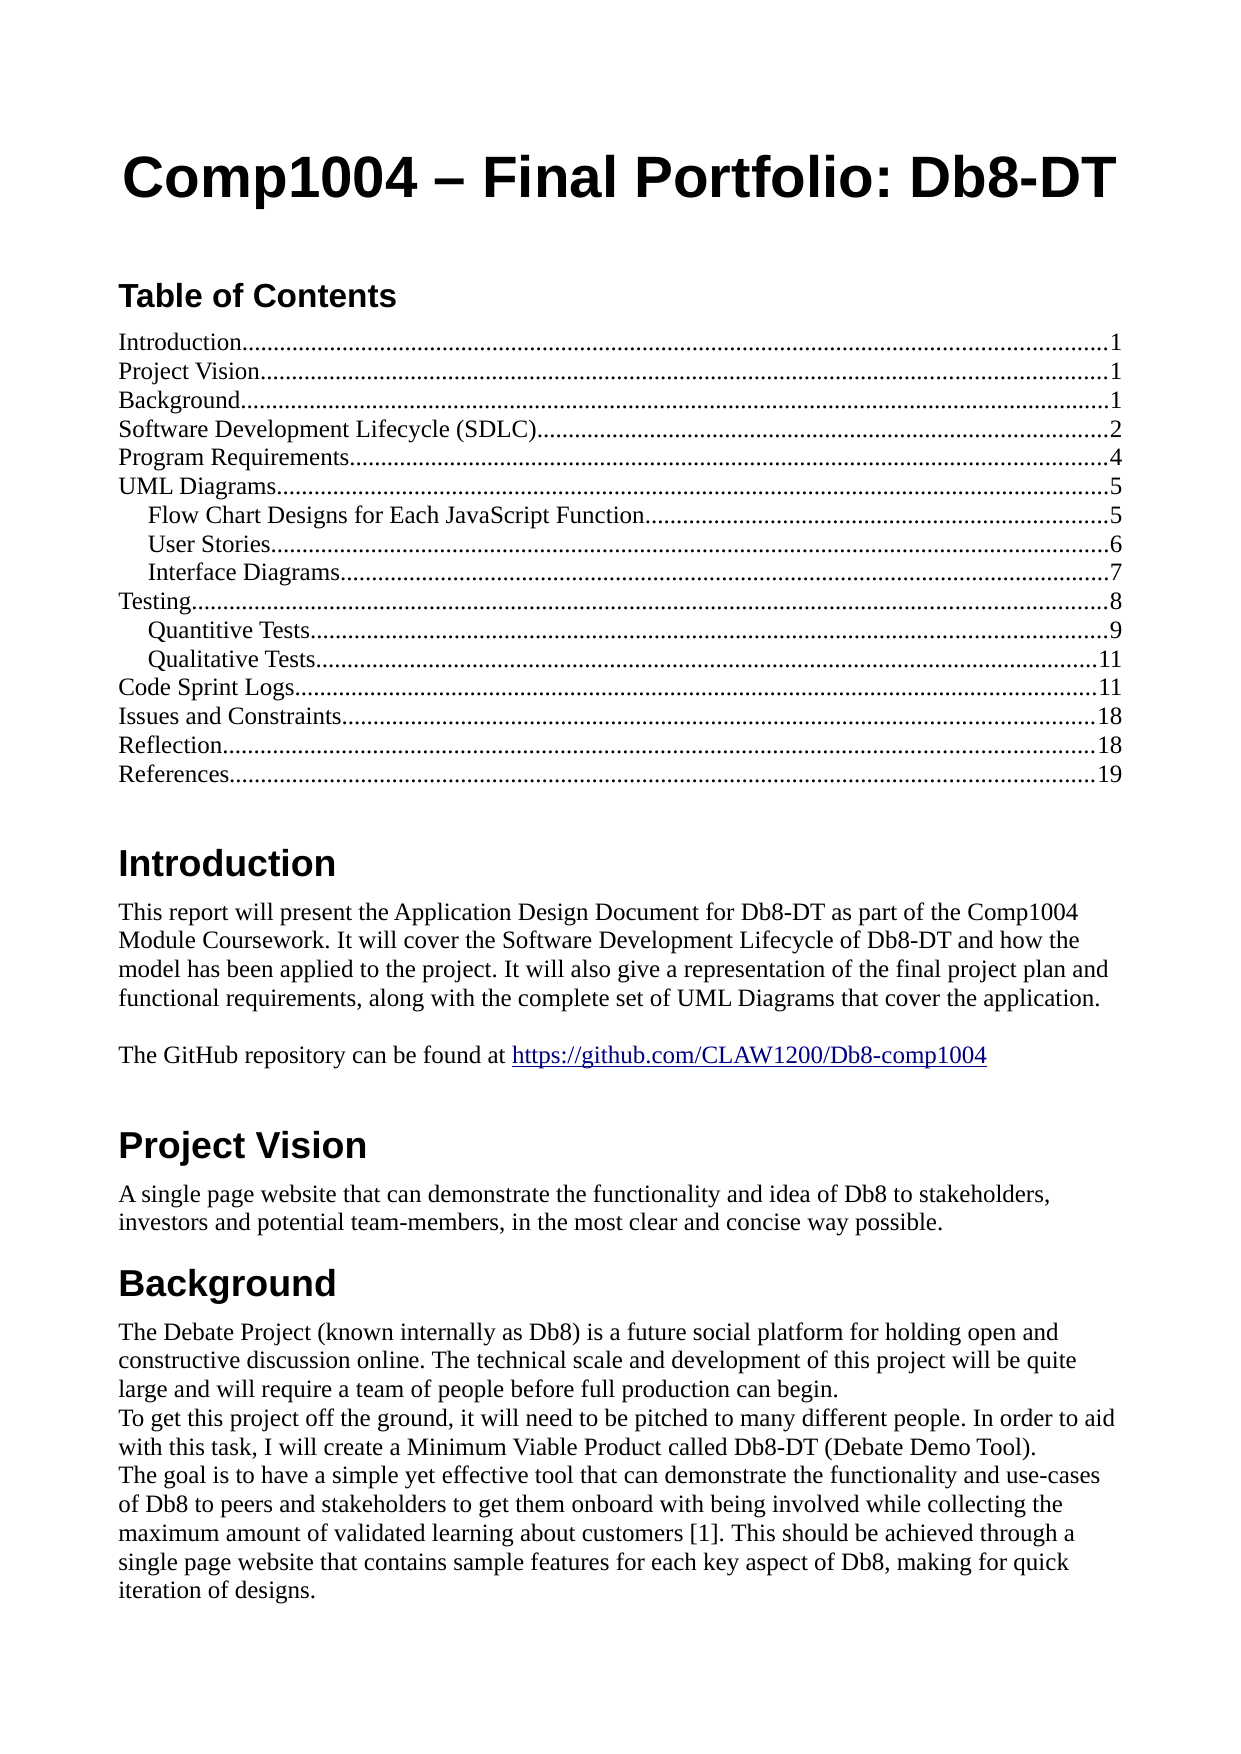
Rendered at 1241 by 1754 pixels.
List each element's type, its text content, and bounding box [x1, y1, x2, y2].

text Quantitive Tests 9 [148, 615, 1122, 644]
text Introduction 1 [118, 327, 1122, 356]
text References 19 [118, 759, 1122, 787]
text Background 1 [118, 385, 1122, 414]
text This report will present the Application Design Document for Db8-DT as part of the Comp1004 Module Coursework. It will cover the Software Development Lifecycle of Db8-DT and how the model has been applied to the project. It will also give a representation of the final project plan and functional requirements, along with the complete set of UML Diagrams that cover the application. [118, 897, 1122, 1012]
text UML Diagrams 5 [118, 471, 1122, 500]
text Reflection 18 [118, 730, 1122, 759]
text Project Vision 1 [118, 356, 1122, 385]
text The Debate Project (known internally as Db8) is a future social platform for holding open and constructive discussion online. The technical scale and development of this project will be quite large and will require a team of people before full production can begin. [118, 1317, 1122, 1403]
text Interface Diagrams 7 [148, 557, 1122, 586]
text Qualitative Tests 11 [148, 644, 1122, 672]
text Program Requirements 4 [118, 442, 1122, 471]
text Flow Chart Designs for Each JavaScript Function 5 [148, 500, 1122, 529]
text The goal is to have a simple yet effective tool that can demonstrate the functionality and use-cases of Db8 to peers and stakeholders to get them onboard with being involved while collecting the maximum amount of validated learning about customers [1]. This should be achieved through a single page website that contains sample features for each key aspect of Db8, making for quick iteration of designs. [118, 1461, 1122, 1604]
subtitle Background [118, 1261, 1122, 1304]
text To get this project off the ground, it will need to be pitched to many different people. In order to aid with this task, I will create a Minimum Viable Product called Db8-DT (Debate Demo Tool). [118, 1403, 1122, 1461]
text Testing 8 [118, 586, 1122, 615]
text The GitHub repository can be found at https://github.com/CLAW1200/Db8-comp1004 [118, 1041, 1122, 1069]
subtitle Introduction [118, 841, 1122, 884]
text User Stories 6 [148, 529, 1122, 557]
subtitle Project Vision [118, 1123, 1122, 1166]
title Comp1004 – Final Portfolio: Db8-DT [118, 143, 1122, 210]
subtitle Table of Contents [118, 276, 1122, 315]
text Software Development Lifecycle (SDLC) 2 [118, 414, 1122, 442]
text A single page website that can demonstrate the functionality and idea of Db8 to stakeholders, investors and potential team-members, in the most clear and concise way possible. [118, 1179, 1122, 1236]
text Issues and Constraints 18 [118, 701, 1122, 730]
text Code Sprint Logs 11 [118, 672, 1122, 701]
